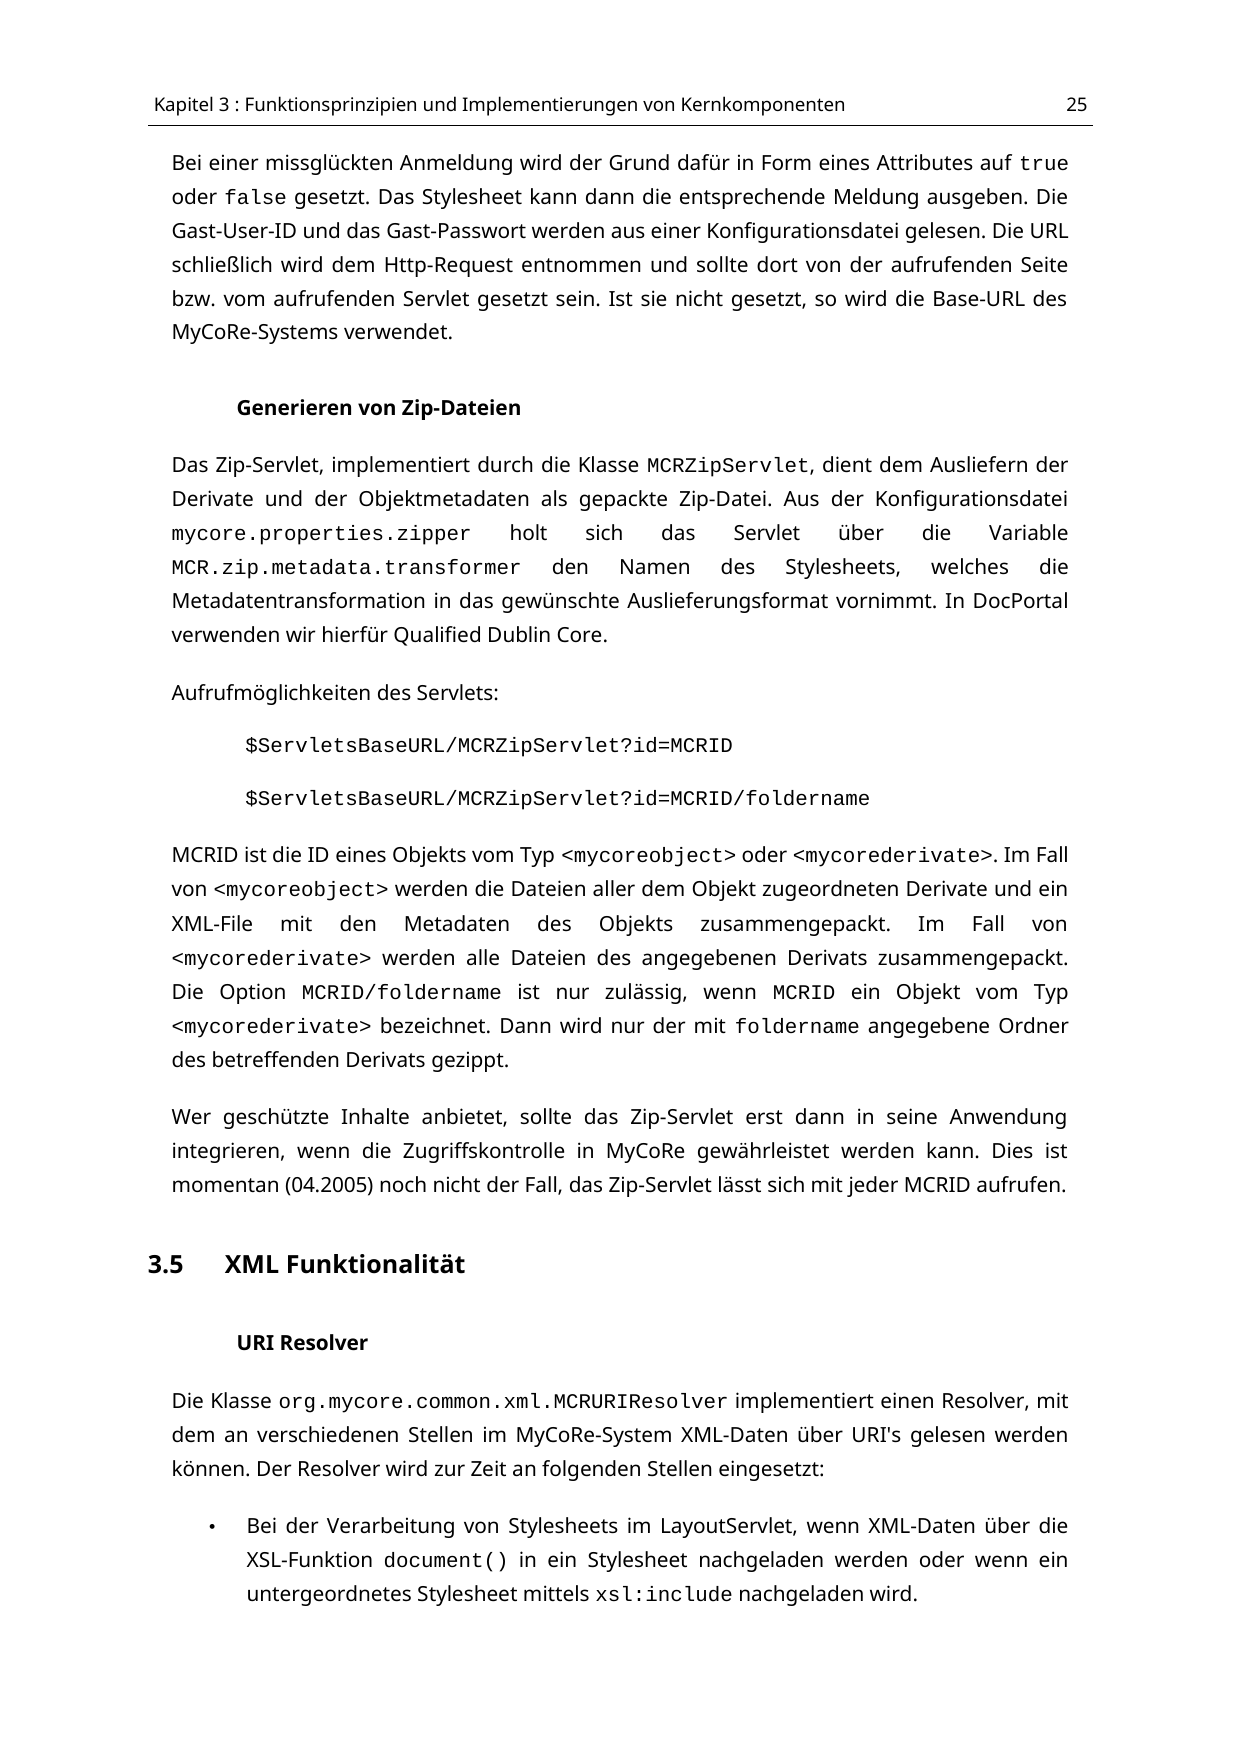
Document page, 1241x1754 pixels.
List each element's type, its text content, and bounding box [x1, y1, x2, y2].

text Aufrufmöglichkeiten des Servlets: [171, 678, 1069, 706]
subtitle URI Resolver [148, 1328, 1092, 1357]
text Wer geschützte Inhalte anbietet, sollte das Zip-Servlet erst dann in seine Anwendung integrieren, wenn die Zugriffskontrolle in MyCoRe gewährleistet werden kann. Dies ist momentan (04.2005) noch nicht der Fall, das Zip-Servlet lässt sich mit jeder MCRID aufrufen. [171, 1102, 1069, 1198]
text $ServletsBaseURL/MCRZipServlet?id=MCRID/foldername [171, 788, 1069, 811]
text Die Klasse org.mycore.common.xml.MCRURIResolver implementiert einen Resolver, mit dem an verschiedenen Stellen im MyCoRe-System XML-Daten über URI's gelesen werden können. Der Resolver wird zur Zeit an folgenden Stellen eingesetzt: [171, 1386, 1069, 1482]
text $ServletsBaseURL/MCRZipServlet?id=MCRID [171, 735, 1069, 758]
subtitle Generieren von Zip-Dateien [148, 393, 1092, 421]
subtitle XML Funktionalität [148, 1246, 1092, 1280]
text Das Zip-Servlet, implementiert durch die Klasse MCRZipServlet, dient dem Ausliefern der Derivate und der Objektmetadaten als gepackte Zip-Datei. Aus der Konfigurationsdatei mycore.properties.zipper holt sich das Servlet über die Variable MCR.zip.metadata.transformer den Namen des Stylesheets, welches die Metadatentransformation in das gewünschte Auslieferungsformat vornimmt. In DocPortal verwenden wir hierfür Qualified Dublin Core. [171, 450, 1069, 648]
list Bei der Verarbeitung von Stylesheets im LayoutServlet, wenn XML-Daten über die XSL-Funktion document() in ein Stylesheet nachgeladen werden oder wenn ein untergeordnetes Stylesheet mittels xsl:include nachgeladen wird. [209, 1511, 1069, 1608]
text Bei einer missglückten Anmeldung wird der Grund dafür in Form eines Attributes auf true oder false gesetzt. Das Stylesheet kann dann die entsprechende Meldung ausgeben. Die Gast-User-ID und das Gast-Passwort werden aus einer Konfigurationsdatei gelesen. Die URL schließlich wird dem Http-Request entnommen und sollte dort von der aufrufenden Seite bzw. vom aufrufenden Servlet gesetzt sein. Ist sie nicht gesetzt, so wird die Base-URL des MyCoRe-Systems verwendet. [171, 148, 1069, 346]
text MCRID ist die ID eines Objekts vom Typ <mycoreobject> oder <mycorederivate>. Im Fall von <mycoreobject> werden die Dateien aller dem Objekt zugeordneten Derivate und ein XML-File mit den Metadaten des Objekts zusammengepackt. Im Fall von <mycorederivate> werden alle Dateien des angegebenen Derivats zusammengepackt. Die Option MCRID/foldername ist nur zulässig, wenn MCRID ein Objekt vom Typ <mycorederivate> bezeichnet. Dann wird nur der mit foldername angegebene Ordner des betreffenden Derivats gezippt. [171, 840, 1069, 1073]
